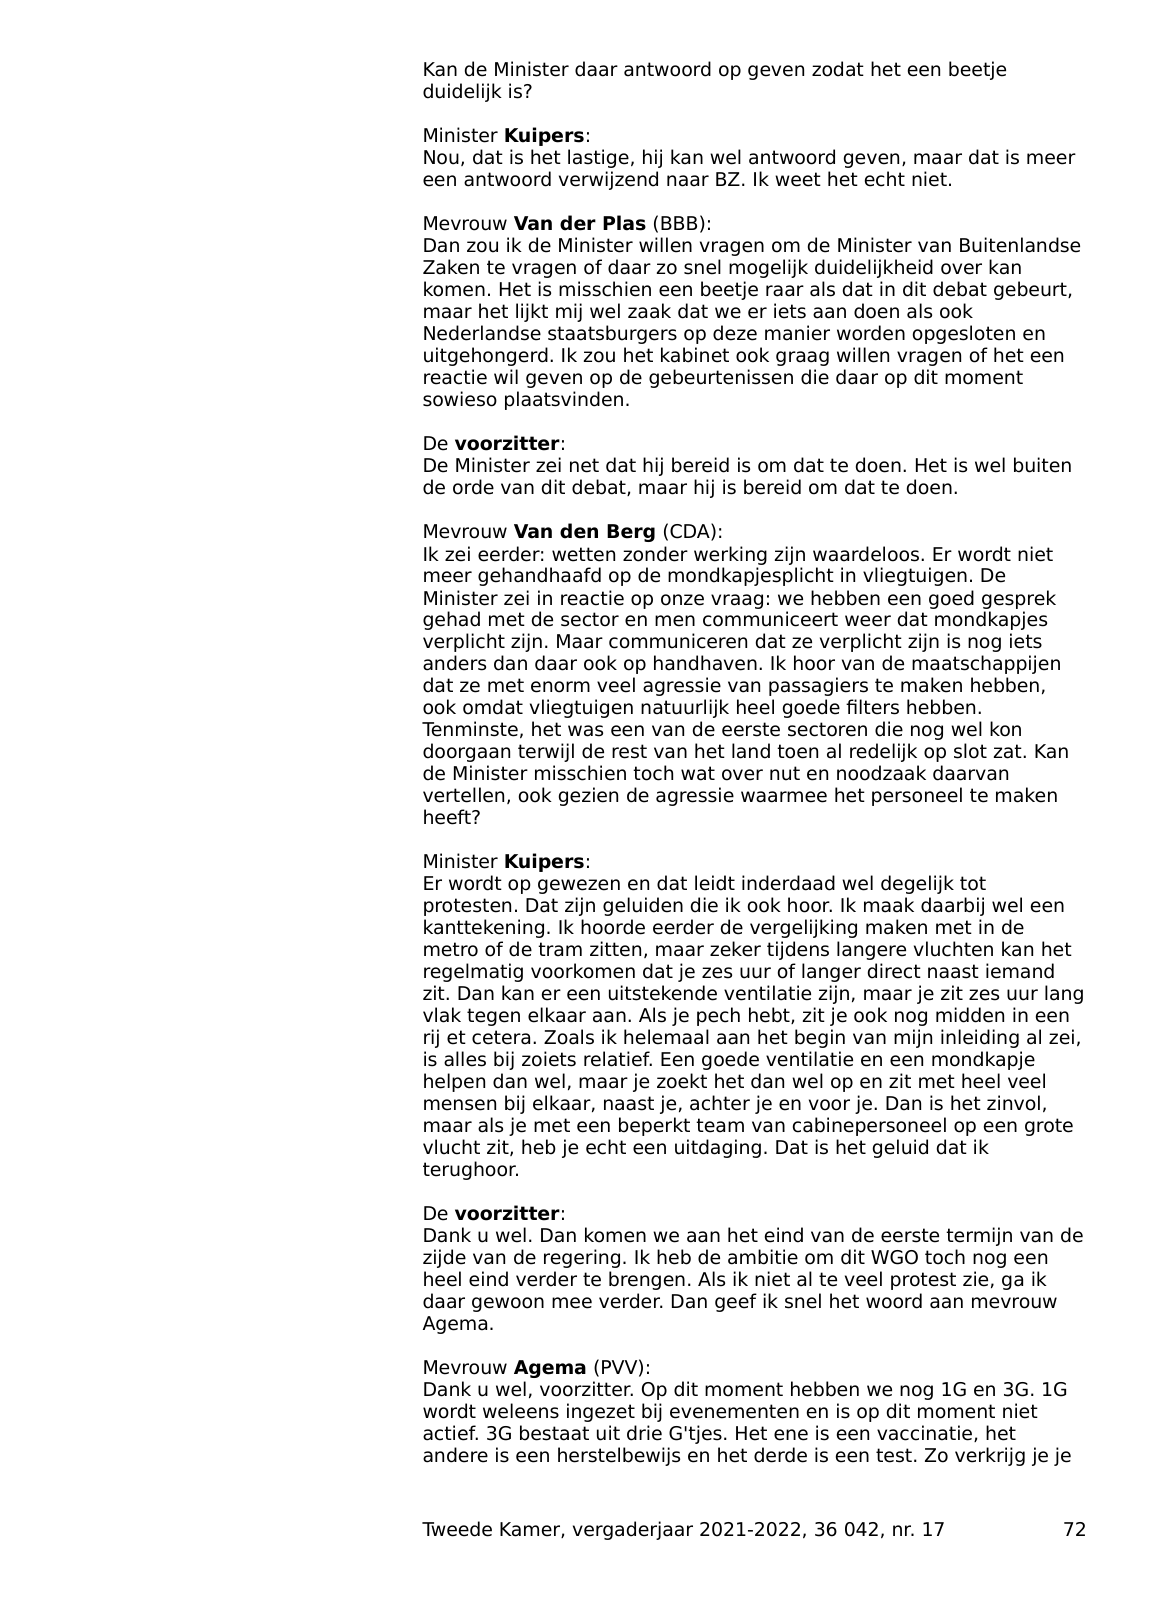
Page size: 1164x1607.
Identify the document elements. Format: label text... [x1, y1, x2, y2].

text De voorzitter: [422, 433, 1087, 455]
text Er wordt op gewezen en dat leidt inderdaad wel degelijk tot protesten. Dat zijn geluiden die ik ook hoor. Ik maak daarbij wel een kanttekening. Ik hoorde eerder de vergelijking maken met in de metro of de tram zitten, maar zeker tijdens langere vluchten kan het regelmatig voorkomen dat je zes uur of langer direct naast iemand zit. Dan kan er een uitstekende ventilatie zijn, maar je zit zes uur lang vlak tegen elkaar aan. Als je pech hebt, zit je ook nog midden in een rij et cetera. Zoals ik helemaal aan het begin van mijn inleiding al zei, is alles bij zoiets relatief. Een goede ventilatie en een mondkapje helpen dan wel, maar je zoekt het dan wel op en zit met heel veel mensen bij elkaar, naast je, achter je en voor je. Dan is het zinvol, maar als je met een beperkt team van cabinepersoneel op een grote vlucht zit, heb je echt een uitdaging. Dat is het geluid dat ik terughoor. [422, 873, 1087, 1181]
text Kan de Minister daar antwoord op geven zodat het een beetje duidelijk is? [422, 59, 1087, 103]
text Nou, dat is het lastige, hij kan wel antwoord geven, maar dat is meer een antwoord verwijzend naar BZ. Ik weet het echt niet. [422, 147, 1087, 191]
text De Minister zei net dat hij bereid is om dat te doen. Het is wel buiten de orde van dit debat, maar hij is bereid om dat te doen. [422, 455, 1087, 499]
text Dank u wel. Dan komen we aan het eind van de eerste termijn van de zijde van de regering. Ik heb de ambitie om dit WGO toch nog een heel eind verder te brengen. Als ik niet al te veel protest zie, ga ik daar gewoon mee verder. Dan geef ik snel het woord aan mevrouw Agema. [422, 1225, 1087, 1335]
text Mevrouw Van der Plas (BBB): [422, 213, 1087, 235]
text Minister Kuipers: [422, 125, 1087, 147]
text Dan zou ik de Minister willen vragen om de Minister van Buitenlandse Zaken te vragen of daar zo snel mogelijk duidelijkheid over kan komen. Het is misschien een beetje raar als dat in dit debat gebeurt, maar het lijkt mij wel zaak dat we er iets aan doen als ook Nederlandse staatsburgers op deze manier worden opgesloten en uitgehongerd. Ik zou het kabinet ook graag willen vragen of het een reactie wil geven op de gebeurtenissen die daar op dit moment sowieso plaatsvinden. [422, 235, 1087, 411]
text Mevrouw Agema (PVV): [422, 1357, 1087, 1379]
text Ik zei eerder: wetten zonder werking zijn waardeloos. Er wordt niet meer gehandhaafd op de mondkapjesplicht in vliegtuigen. De Minister zei in reactie op onze vraag: we hebben een goed gesprek gehad met de sector en men communiceert weer dat mondkapjes verplicht zijn. Maar communiceren dat ze verplicht zijn is nog iets anders dan daar ook op handhaven. Ik hoor van de maatschappijen dat ze met enorm veel agressie van passagiers te maken hebben, ook omdat vliegtuigen natuurlijk heel goede filters hebben. Tenminste, het was een van de eerste sectoren die nog wel kon doorgaan terwijl de rest van het land toen al redelijk op slot zat. Kan de Minister misschien toch wat over nut en noodzaak daarvan vertellen, ook gezien de agressie waarmee het personeel te maken heeft? [422, 543, 1087, 829]
text Mevrouw Van den Berg (CDA): [422, 521, 1087, 543]
text De voorzitter: [422, 1203, 1087, 1225]
text Dank u wel, voorzitter. Op dit moment hebben we nog 1G en 3G. 1G wordt weleens ingezet bij evenementen en is op dit moment niet actief. 3G bestaat uit drie G'tjes. Het ene is een vaccinatie, het andere is een herstelbewijs en het derde is een test. Zo verkrijg je je [422, 1379, 1087, 1467]
text Minister Kuipers: [422, 851, 1087, 873]
